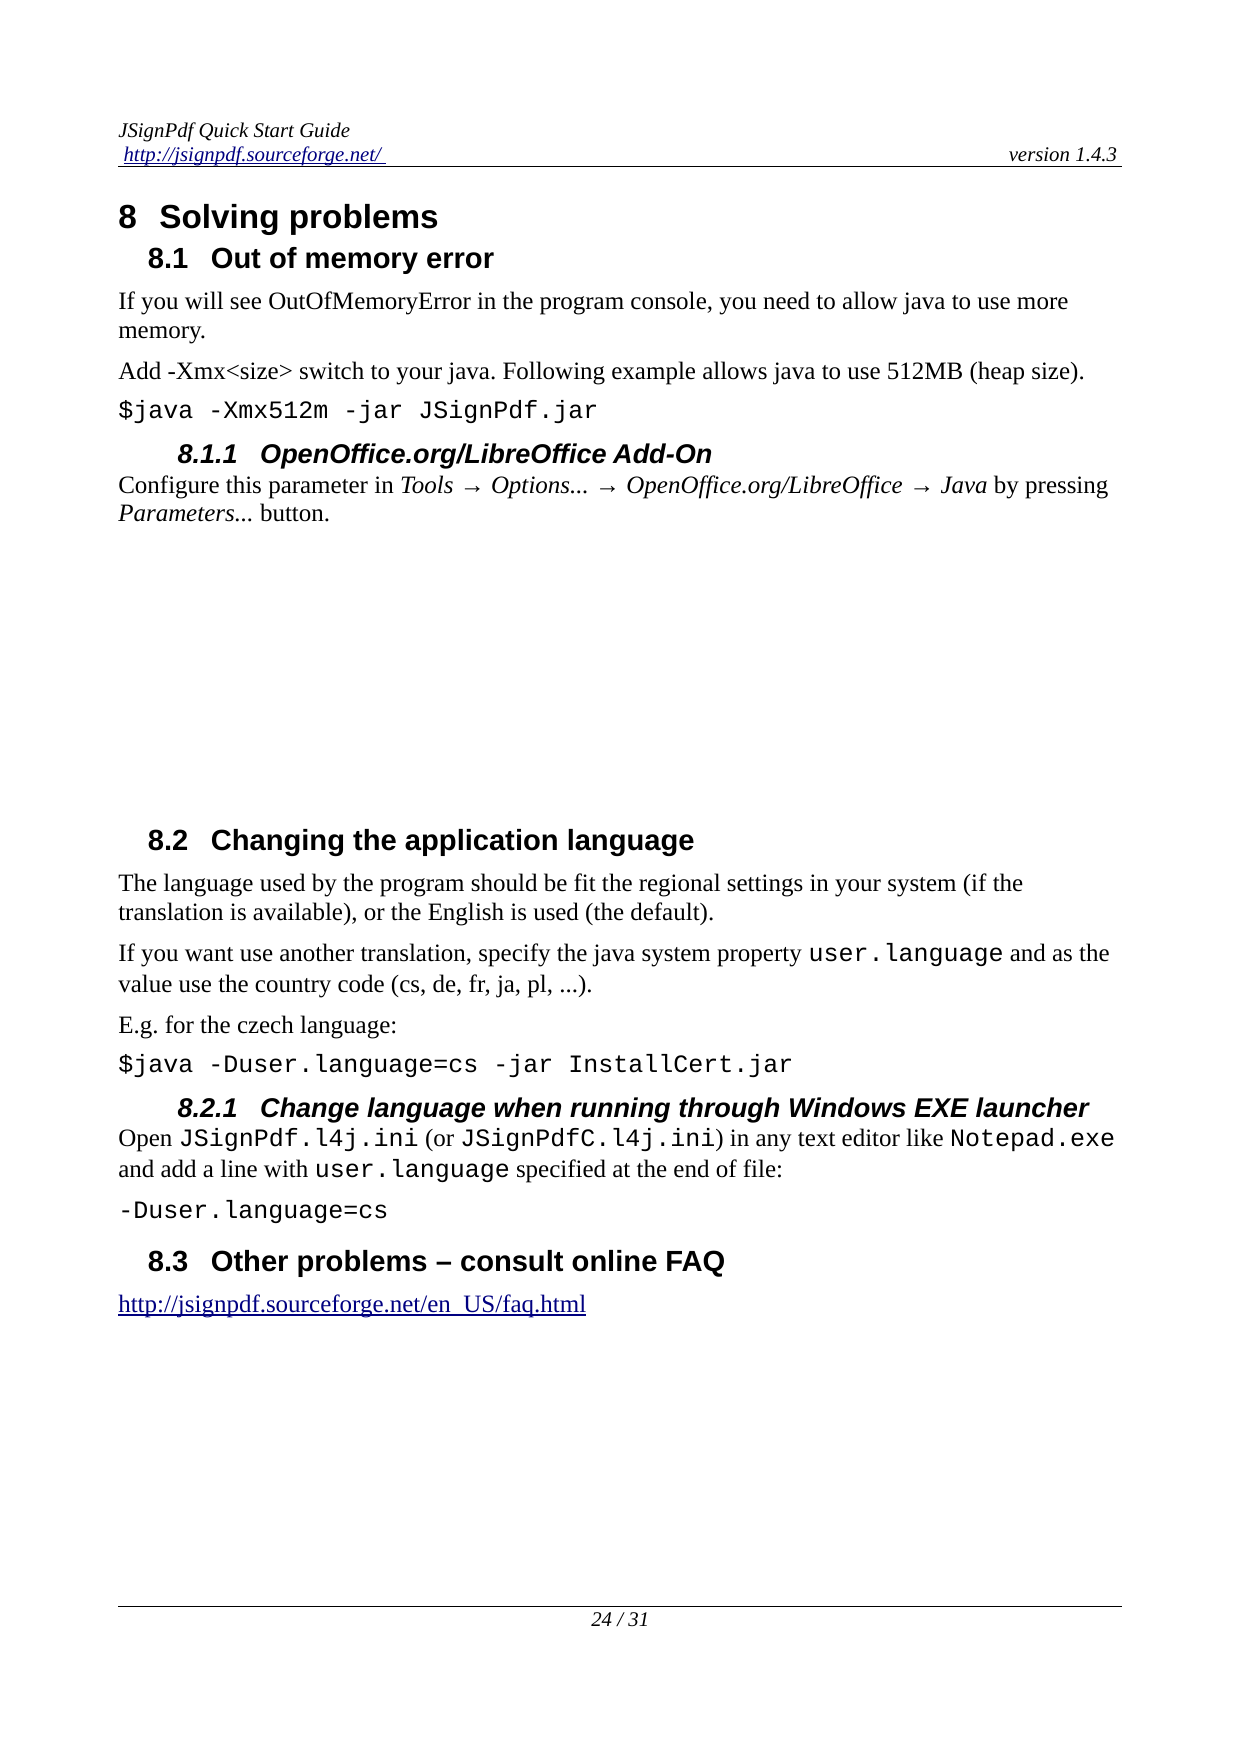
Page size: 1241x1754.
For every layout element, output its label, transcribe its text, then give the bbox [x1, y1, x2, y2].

text E.g. for the czech language: [118, 1010, 1122, 1039]
text Add -Xmx<size> switch to your java. Following example allows java to use 512MB (heap size). [118, 356, 1122, 385]
text The language used by the program should be fit the regional settings in your system (if the translation is available), or the English is used (the default). [118, 868, 1122, 925]
subtitle Change language when running through Windows EXE launcher [177, 1092, 1122, 1123]
text Configure this parameter in Tools → Options... → OpenOffice.org/LibreOffice → Java by pressing Parameters... button. [118, 470, 1122, 527]
subtitle Changing the application language [148, 546, 1116, 856]
subtitle Out of memory error [148, 241, 1116, 275]
text http://jsignpdf.sourceforge.net/en_US/faq.html [118, 1289, 1122, 1318]
text $java -Duser.language=cs -jar InstallCert.jar [118, 1051, 1122, 1079]
text Open JSignPdf.l4j.ini (or JSignPdfC.l4j.ini) in any text editor like Notepad.exe and add a line with user.language specified at the end of file: [118, 1123, 1122, 1185]
text -Duser.language=cs [118, 1197, 1122, 1226]
subtitle OpenOffice.org/LibreOffice Add-On [177, 438, 1122, 470]
text If you want use another translation, specify the java system property user.language and as the value use the country code (cs, de, fr, ja, pl, ...). [118, 938, 1122, 997]
subtitle Solving problems [118, 197, 1122, 235]
text $java -Xmx512m -jar JSignPdf.jar [118, 398, 1122, 426]
subtitle Other problems – consult online FAQ [148, 1244, 1116, 1278]
text If you will see OutOfMemoryError in the program console, you need to allow java to use more memory. [118, 286, 1122, 344]
